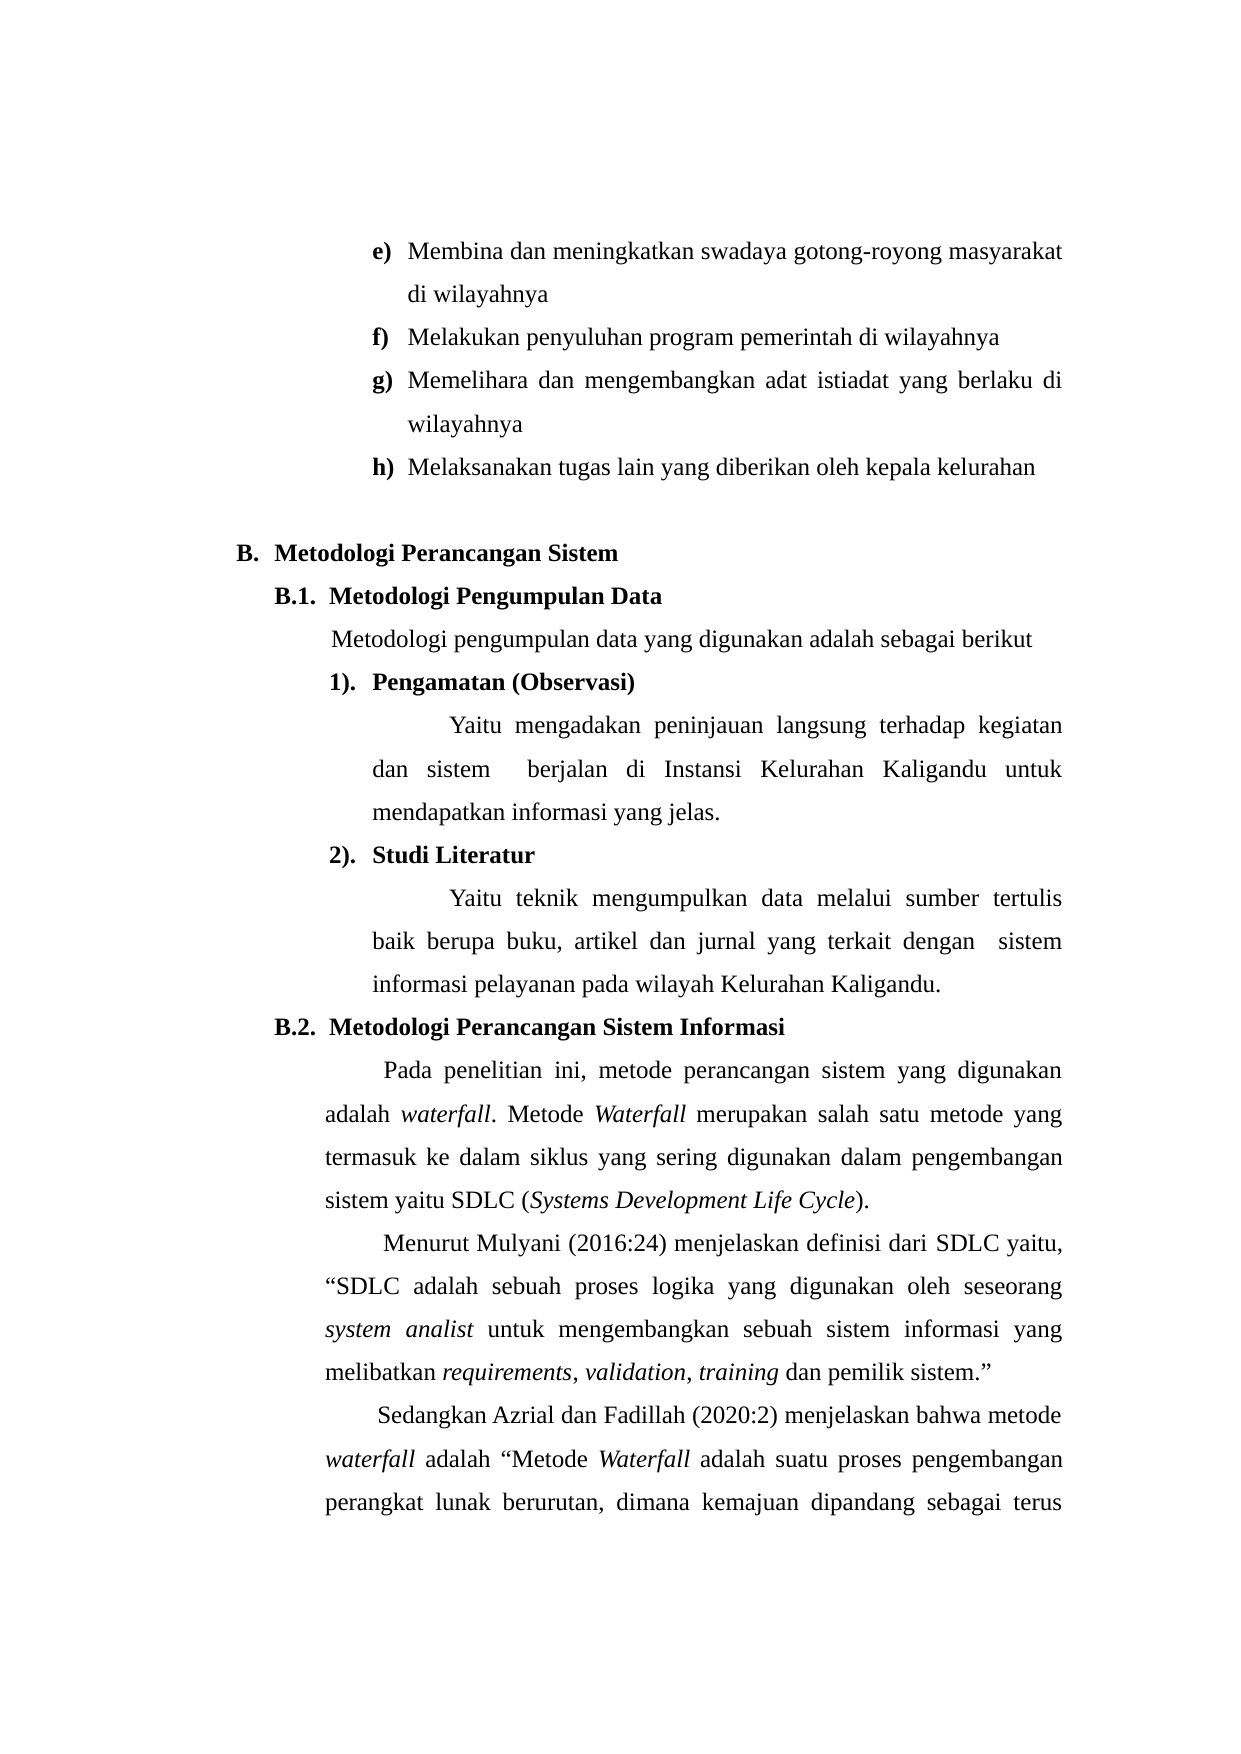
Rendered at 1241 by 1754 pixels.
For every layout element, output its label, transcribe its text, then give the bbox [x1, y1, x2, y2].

list Memelihara dan mengembangkan adat istiadat yang berlaku di wilayahnya [372, 366, 1063, 437]
list Sedangkan Azrial dan Fadillah (2020:2) menjelaskan bahwa metode waterfall adalah “Metode Waterfall adalah suatu proses pengembangan perangkat lunak berurutan, dimana kemajuan dipandang sebagai terus [295, 1401, 1063, 1516]
list Metodologi Perancangan Sistem Informasi [274, 1012, 1063, 1041]
list Membina dan meningkatkan swadaya gotong-royong masyarakat di wilayahnya [372, 236, 1063, 308]
list Melaksanakan tugas lain yang diberikan oleh kepala kelurahan [372, 452, 1063, 481]
list Metodologi Pengumpulan Data [274, 581, 1063, 610]
list Metodologi Perancangan Sistem [236, 538, 1063, 567]
list Menurut Mulyani (2016:24) menjelaskan definisi dari SDLC yaitu, “SDLC adalah sebuah proses logika yang digunakan oleh seseorang system analist untuk mengembangkan sebuah sistem informasi yang melibatkan requirements, validation, training dan pemilik sistem.” [295, 1228, 1063, 1386]
list Yaitu mengadakan peninjauan langsung terhadap kegiatan dan sistem berjalan di Instansi Kelurahan Kaligandu untuk mendapatkan informasi yang jelas. [372, 711, 1063, 826]
list Pengamatan (Observasi) [329, 667, 1063, 696]
list Yaitu teknik mengumpulkan data melalui sumber tertulis baik berupa buku, artikel dan jurnal yang terkait dengan sistem informasi pelayanan pada wilayah Kelurahan Kaligandu. [372, 883, 1063, 998]
list Studi Literatur [329, 840, 1063, 869]
list Pada penelitian ini, metode perancangan sistem yang digunakan adalah waterfall. Metode Waterfall merupakan salah satu metode yang termasuk ke dalam siklus yang sering digunakan dalam pengembangan sistem yaitu SDLC (Systems Development Life Cycle). [295, 1056, 1063, 1214]
list Melakukan penyuluhan program pemerintah di wilayahnya [372, 322, 1063, 351]
text Metodologi pengumpulan data yang digunakan adalah sebagai berikut [331, 624, 1063, 653]
